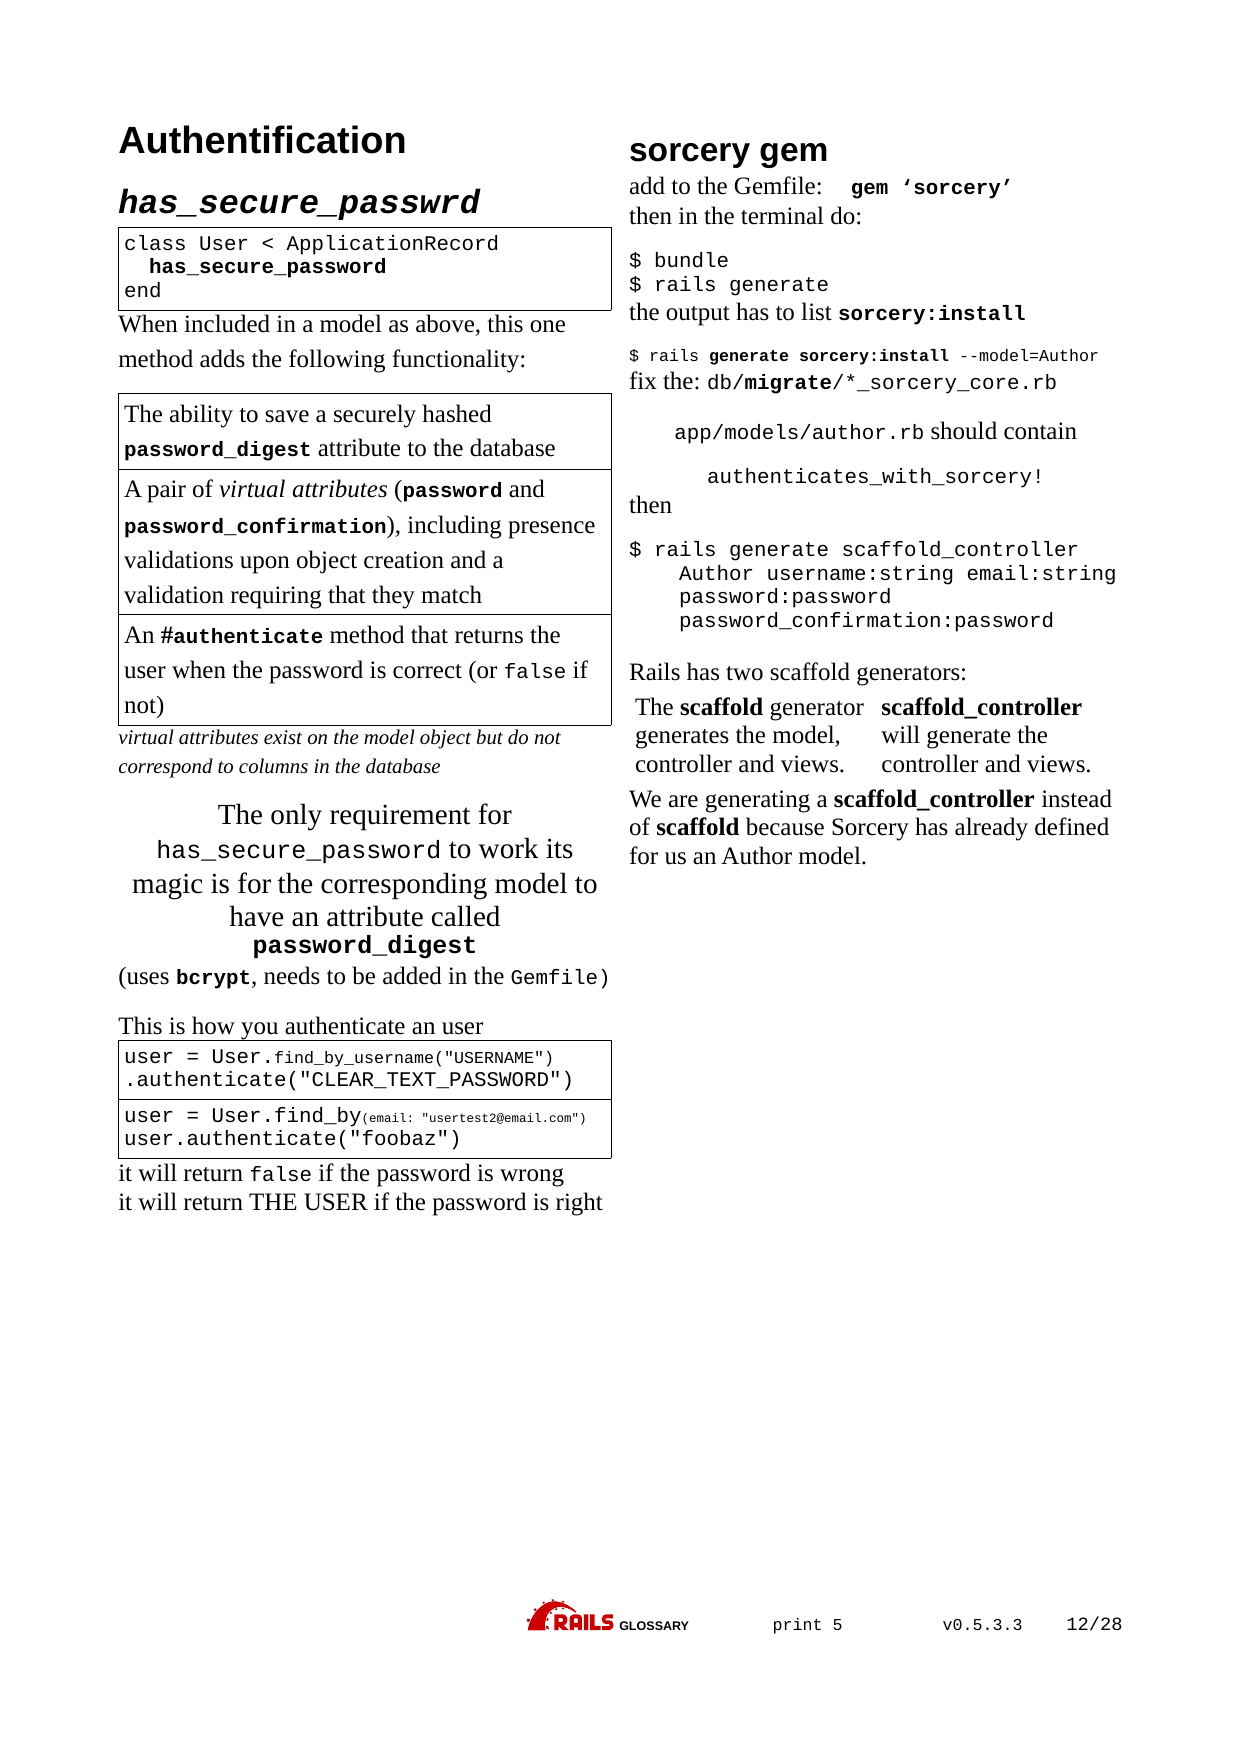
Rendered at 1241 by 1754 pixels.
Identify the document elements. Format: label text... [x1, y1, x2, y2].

text password:password [629, 586, 1122, 610]
text then [629, 490, 1122, 519]
table_cell user = User.find_by(email: "usertest2@email.com") user.authenticate("foobaz") [119, 1100, 611, 1158]
text password_confirmation:password [629, 610, 1122, 633]
text then in the terminal do: [629, 201, 1122, 230]
text $ rails generate sorcery:install --model=Author [629, 347, 1122, 366]
table_header The scaffold generator generates the model, controller and views. [629, 686, 875, 784]
subtitle Authentification [118, 118, 611, 162]
table_cell An #authenticate method that returns the user when the password is correct (or false if not) [119, 615, 611, 725]
text Author username:string email:string [629, 563, 1122, 586]
text We are generating a scaffold_controller instead of scaffold because Sorcery has already defined [629, 784, 1122, 841]
text Rails has two scaffold generators: [629, 657, 1122, 686]
text $ rails generate scaffold_controller [629, 539, 1122, 563]
table_header The ability to save a securely hashed password_digest attribute to the database [119, 394, 611, 469]
table_header user = User.find_by_username("USERNAME") .authenticate("CLEAR_TEXT_PASSWORD") [119, 1041, 611, 1099]
text the output has to list sorcery:install [629, 297, 1122, 327]
text This is how you authenticate an user [118, 1011, 611, 1040]
text for us an Author model. [629, 841, 1122, 870]
text virtual attributes exist on the model object but do not correspond to columns in the database [118, 726, 611, 778]
subtitle has_secure_passwrd [118, 186, 611, 224]
table_cell A pair of virtual attributes (password and password_confirmation), including presence validations upon object creation and a validation requiring that they match [119, 470, 611, 614]
text fix the: db/migrate/*_sorcery_core.rb [629, 366, 1122, 396]
text add to the Gemfile: gem ‘sorcery’ [629, 171, 1122, 201]
text When included in a model as above, this one method adds the following functionality: [118, 311, 611, 373]
table_header scaffold_controller will generate the controller and views. [875, 686, 1122, 784]
subtitle sorcery gem [629, 130, 1122, 168]
text $ bundle [629, 250, 1122, 274]
text app/models/author.rb should contain [629, 416, 1122, 446]
text $ rails generate [629, 274, 1122, 297]
text it will return THE USER if the password is right [118, 1187, 611, 1216]
text The only requirement for has_secure_password to work its magic is for the corresponding model to have an attribute called password_digest [118, 797, 611, 961]
text (uses bcrypt, needs to be added in the Gemfile) [118, 961, 611, 991]
text it will return false if the password is wrong [118, 1159, 611, 1187]
text authenticates_with_sorcery! [629, 466, 1122, 490]
table_header class User < ApplicationRecord has_secure_password end [119, 228, 611, 309]
